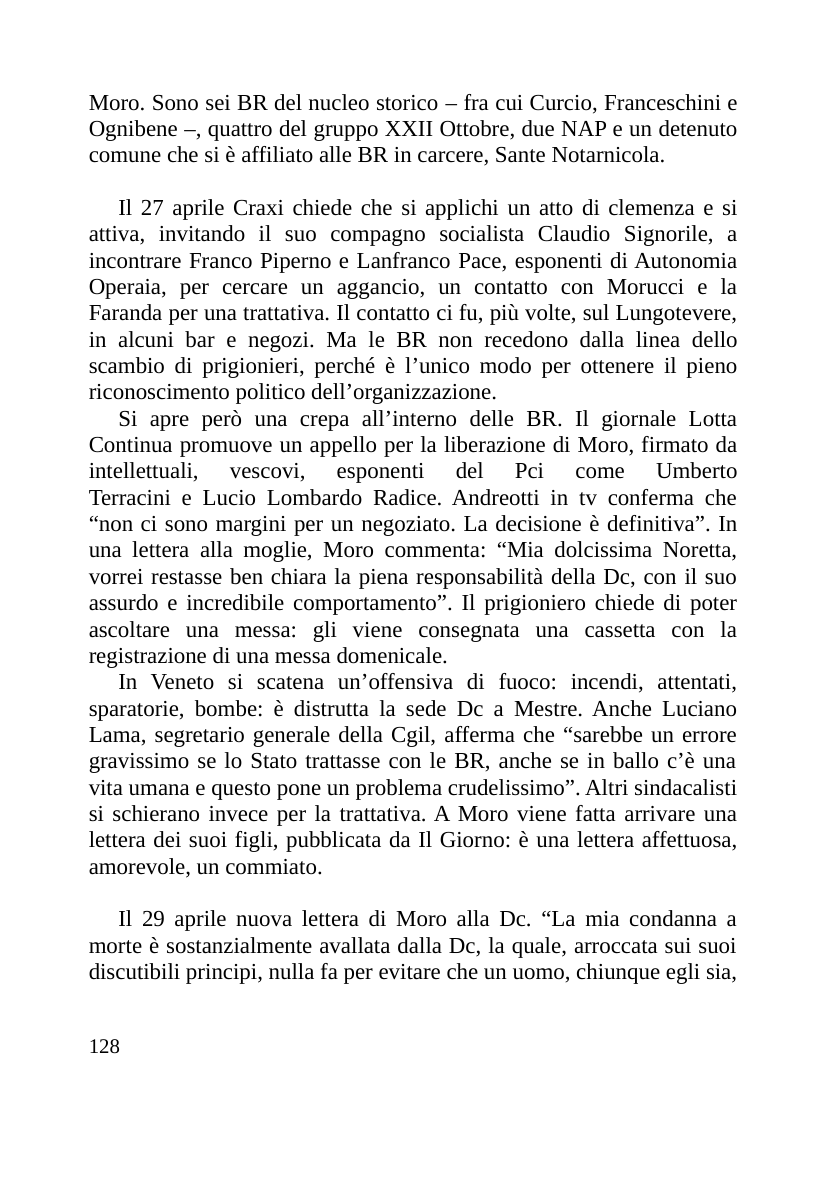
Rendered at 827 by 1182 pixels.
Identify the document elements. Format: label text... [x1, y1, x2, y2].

text Il 29 aprile nuova lettera di Moro alla Dc. “La mia condanna a morte è sostanzialmente avallata dalla Dc, la quale, arroccata sui suoi discutibili principi, nulla fa per evitare che un uomo, chiunque egli sia, [88, 906, 738, 984]
text Moro. Sono sei BR del nucleo storico – fra cui Curcio, Franceschini e Ognibene –, quattro del gruppo XXII Ottobre, due NAP e un detenuto comune che si è affiliato alle BR in carcere, Sante Notarnicola. [88, 88, 738, 168]
text Si apre però una crepa all’interno delle BR. Il giornale Lotta Continua promuove un appello per la liberazione di Moro, firmato da intellettuali, vescovi, esponenti del Pci come Umberto Terracini e Lucio Lombardo Radice. Andreotti in tv conferma che “non ci sono margini per un negoziato. La decisione è definitiva”. In una lettera alla moglie, Moro commenta: “Mia dolcissima Noretta, vorrei restasse ben chiara la piena responsabilità della Dc, con il suo assurdo e incredibile comportamento”. Il prigioniero chiede di poter ascoltare una messa: gli viene consegnata una cassetta con la registrazione di una messa domenicale. [88, 405, 738, 668]
text Il 27 aprile Craxi chiede che si applichi un atto di clemenza e si attiva, invitando il suo compagno socialista Claudio Signorile, a incontrare Franco Piperno e Lanfranco Pace, esponenti di Autonomia Operaia, per cercare un aggancio, un contatto con Morucci e la Faranda per una trattativa. Il contatto ci fu, più volte, sul Lungotevere, in alcuni bar e negozi. Ma le BR non recedono dalla linea dello scambio di prigionieri, perché è l’unico modo per ottenere il pieno riconoscimento politico dell’organizzazione. [88, 194, 738, 405]
text In Veneto si scatena un’offensiva di fuoco: incendi, attentati, sparatorie, bombe: è distrutta la sede Dc a Mestre. Anche Luciano Lama, segretario generale della Cgil, afferma che “sarebbe un errore gravissimo se lo Stato trattasse con le BR, anche se in ballo c’è una vita umana e questo pone un problema crudelissimo”. Altri sindacalisti si schierano invece per la trattativa. A Moro viene fatta arrivare una lettera dei suoi figli, pubblicata da Il Giorno: è una lettera affettuosa, amorevole, un commiato. [88, 668, 738, 879]
